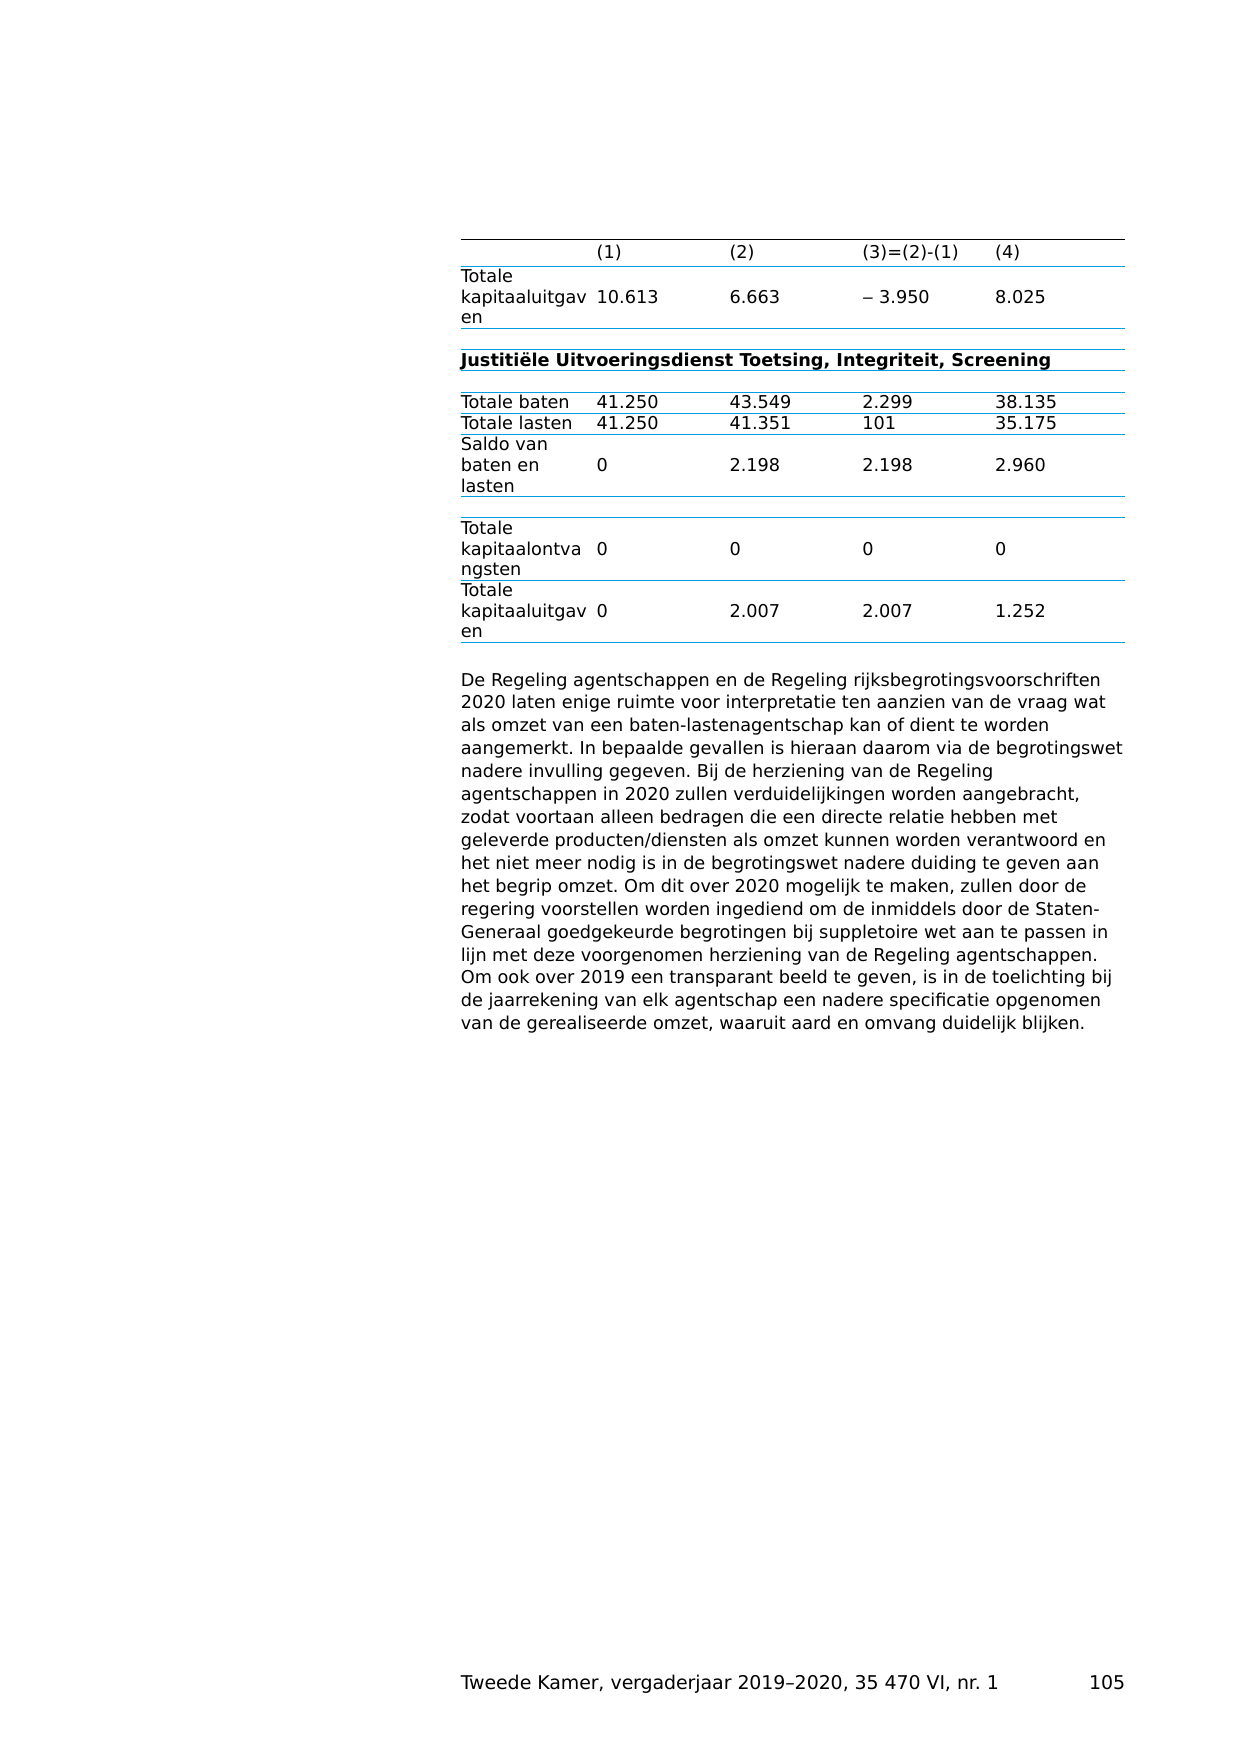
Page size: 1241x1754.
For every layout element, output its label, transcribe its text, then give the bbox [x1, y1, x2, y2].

table_cell [726, 497, 859, 517]
table_cell Totale lasten [461, 414, 593, 434]
table_cell 8.025 [992, 267, 1125, 328]
table_cell [461, 497, 593, 517]
table_cell Totale kapitaaluitgaven [461, 581, 593, 642]
table_cell 41.351 [726, 414, 859, 434]
table_cell ‒ 3.950 [859, 267, 992, 328]
table_cell (3)=(2)-(1) [859, 240, 992, 266]
text De Regeling agentschappen en de Regeling rijksbegrotingsvoorschriften 2020 laten enige ruimte voor interpretatie ten aanzien van de vraag wat als omzet van een baten-lastenagentschap kan of dient te worden aangemerkt. In bepaalde gevallen is hieraan daarom via de begrotingswet nadere invulling gegeven. Bij de herziening van de Regeling agentschappen in 2020 zullen verduidelijkingen worden aangebracht, zodat voortaan alleen bedragen die een directe relatie hebben met geleverde producten/diensten als omzet kunnen worden verantwoord en het niet meer nodig is in de begrotingswet nadere duiding te geven aan het begrip omzet. Om dit over 2020 mogelijk te maken, zullen door de regering voorstellen worden ingediend om de inmiddels door de Staten-Generaal goedgekeurde begrotingen bij suppletoire wet aan te passen in lijn met deze voorgenomen herziening van de Regeling agentschappen. Om ook over 2019 een transparant beeld te geven, is in de toelichting bij de jaarrekening van elk agentschap een nadere specificatie opgenomen van de gerealiseerde omzet, waaruit aard en omvang duidelijk blijken. [461, 668, 1125, 1034]
table_cell 2.198 [859, 435, 992, 496]
table_cell [992, 371, 1125, 391]
table_cell (2) [726, 240, 859, 266]
table_header Tabel 39 Samenvattende verantwoordingsstaat 2019 inzake baten-lastenagentschap van het Ministerie van JenV (VI) ( x € 1.000) [461, 191, 1125, 239]
table_cell 2.007 [726, 581, 859, 642]
table_cell [461, 240, 593, 266]
table_cell (1) [594, 240, 726, 266]
table_cell 6.663 [726, 267, 859, 328]
table_cell [992, 497, 1125, 517]
table_cell 0 [992, 518, 1125, 580]
table_cell 43.549 [726, 393, 859, 413]
table_cell (4) [992, 240, 1125, 266]
table_cell 2.299 [859, 393, 992, 413]
table_cell 0 [594, 581, 726, 642]
table_cell [859, 329, 992, 349]
table_cell 2.198 [726, 435, 859, 496]
table_cell 0 [859, 518, 992, 580]
table_cell [726, 329, 859, 349]
table_cell [461, 329, 593, 349]
table_cell [594, 371, 726, 391]
table_cell 0 [594, 518, 726, 580]
table_cell [594, 497, 726, 517]
table_cell 35.175 [992, 414, 1125, 434]
table_cell 0 [726, 518, 859, 580]
table_cell 101 [859, 414, 992, 434]
table_cell Saldo van baten en lasten [461, 435, 593, 496]
table_cell [859, 371, 992, 391]
table_cell 0 [594, 435, 726, 496]
table_cell 2.960 [992, 435, 1125, 496]
table_cell 10.613 [594, 267, 726, 328]
table_cell 2.007 [859, 581, 992, 642]
table_cell Justitiële Uitvoeringsdienst Toetsing, Integriteit, Screening [461, 350, 1125, 370]
table_cell 41.250 [594, 393, 726, 413]
table_cell Totale kapitaaluitgaven [461, 267, 593, 328]
table_cell Totale kapitaalontvangsten [461, 518, 593, 580]
table_cell [859, 497, 992, 517]
table_cell Totale baten [461, 393, 593, 413]
table_cell 38.135 [992, 393, 1125, 413]
table_cell [992, 329, 1125, 349]
table_cell [726, 371, 859, 391]
table_cell 1.252 [992, 581, 1125, 642]
table_cell 41.250 [594, 414, 726, 434]
table_cell [461, 371, 593, 391]
table_cell [594, 329, 726, 349]
